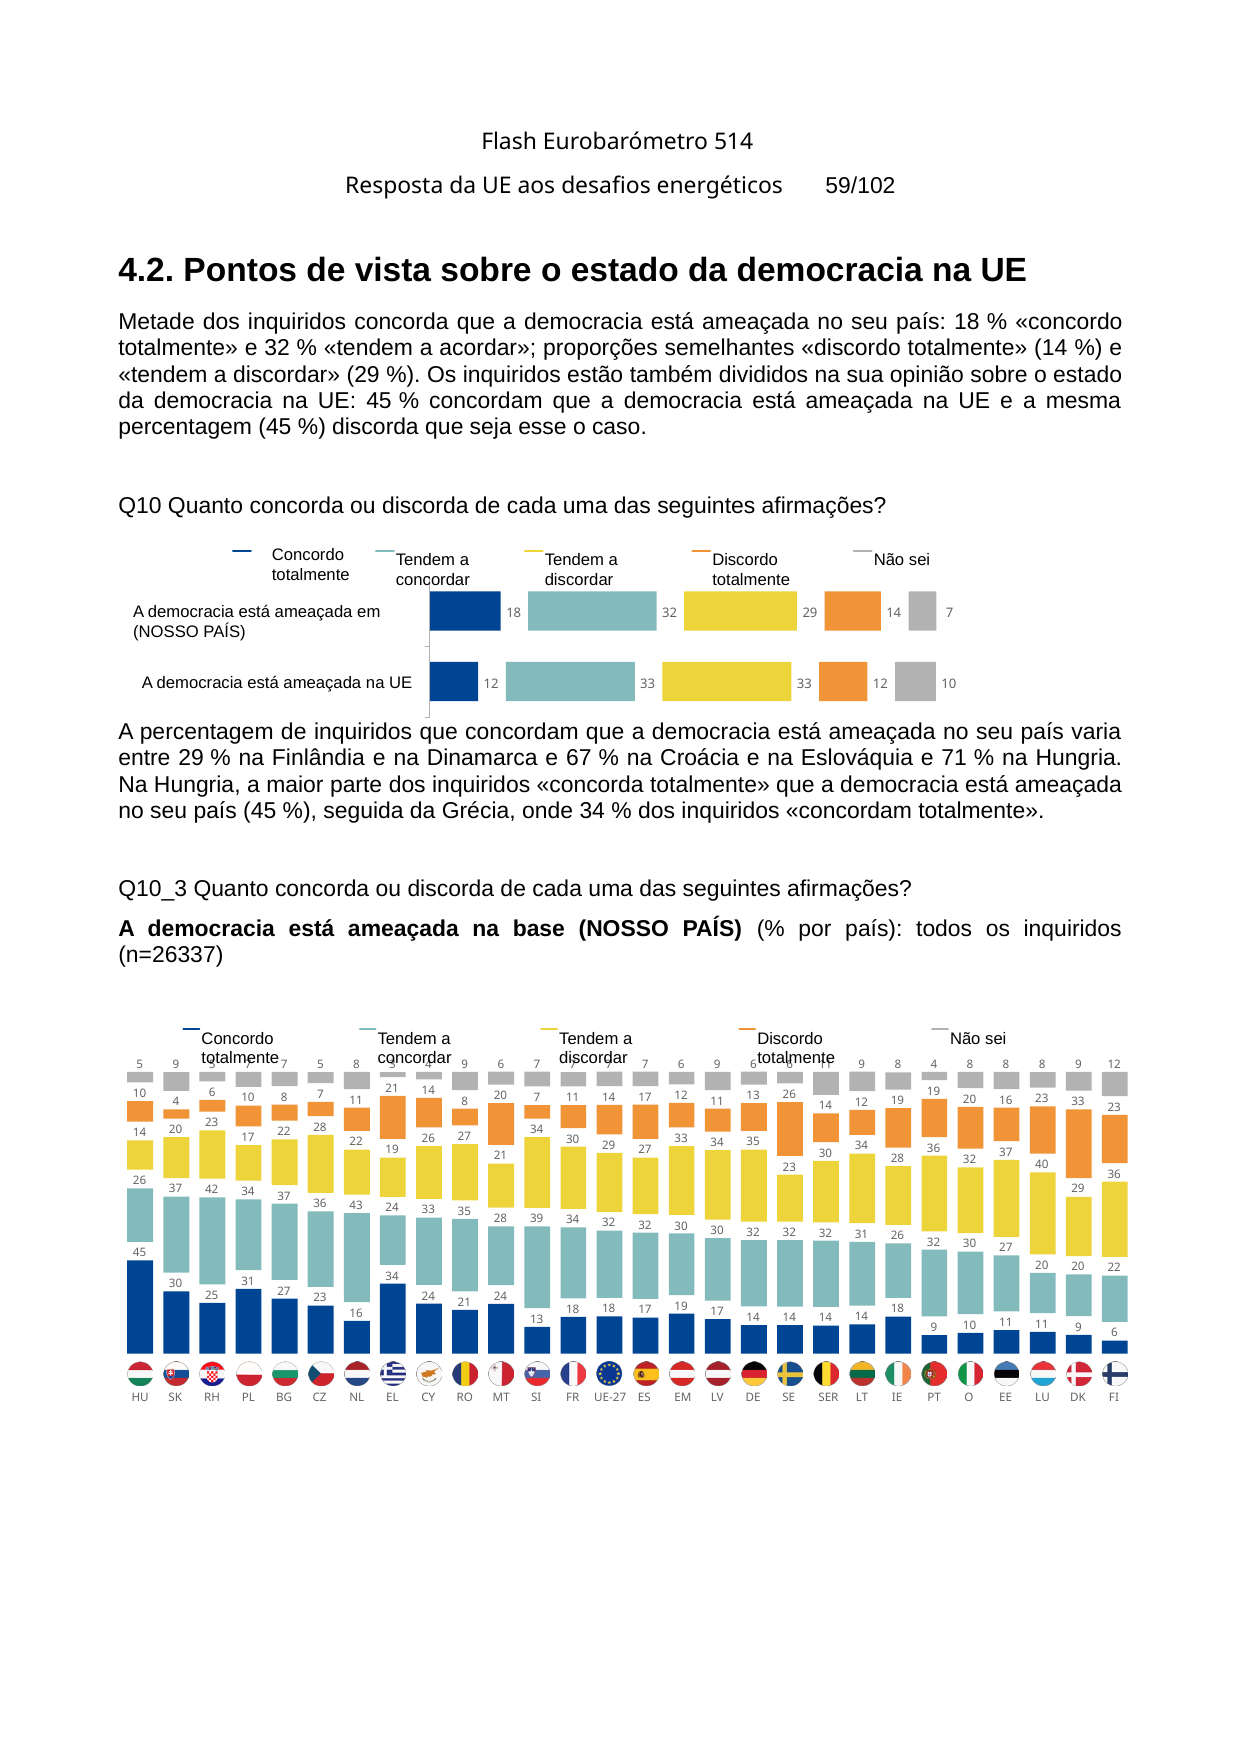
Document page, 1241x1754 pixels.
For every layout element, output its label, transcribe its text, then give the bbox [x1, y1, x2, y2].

picture [1030, 1361, 1056, 1386]
picture [1102, 1361, 1128, 1386]
picture [380, 1361, 406, 1386]
picture [163, 1361, 189, 1386]
text Q10_3 Quanto concorda ou discorda de cada uma das seguintes afirmações? [118, 875, 1122, 902]
text Q10 Quanto concorda ou discorda de cada uma das seguintes afirmações? [118, 492, 1122, 518]
picture [885, 1361, 911, 1386]
picture [1066, 1361, 1092, 1386]
picture [488, 1361, 514, 1386]
picture [777, 1361, 803, 1386]
subtitle 4.2. Pontos de vista sobre o estado da democracia na UE [118, 250, 1122, 289]
picture [813, 1361, 839, 1386]
picture [741, 1361, 767, 1386]
text A percentagem de inquiridos que concordam que a democracia está ameaçada no seu país varia entre 29 % na Finlândia e na Dinamarca e 67 % na Croácia e na Eslováquia e 71 % na Hungria. Na Hungria, a maior parte dos inquiridos «concorda totalmente» que a democracia está ameaçada no seu país (45 %), seguida da Grécia, onde 34 % dos inquiridos «concordam totalmente». [118, 531, 1122, 823]
picture [344, 1361, 370, 1386]
picture [199, 1361, 225, 1386]
picture [524, 1361, 550, 1386]
picture [849, 1361, 875, 1386]
picture [958, 1361, 983, 1386]
picture [416, 1361, 442, 1386]
text Metade dos inquiridos concorda que a democracia está ameaçada no seu país: 18 % «concordo totalmente» e 32 % «tendem a acordar»; proporções semelhantes «discordo totalmente» (14 %) e «tendem a discordar» (29 %). Os inquiridos estão também divididos na sua opinião sobre o estado da democracia na UE: 45 % concordam que a democracia está ameaçada na UE e a mesma percentagem (45 %) discorda que seja esse o caso. [118, 308, 1122, 440]
picture [452, 1361, 478, 1386]
picture [705, 1361, 731, 1386]
picture [669, 1361, 695, 1386]
text A democracia está ameaçada na base (NOSSO PAÍS) (% por país): todos os inquiridos (n=26337) [118, 915, 1122, 967]
picture [236, 1361, 262, 1386]
picture [560, 1361, 586, 1386]
picture [308, 1361, 334, 1386]
picture [921, 1361, 947, 1386]
picture [127, 1361, 153, 1386]
picture [633, 1361, 659, 1386]
picture [272, 1361, 298, 1386]
picture [994, 1361, 1019, 1386]
picture [596, 1361, 622, 1386]
